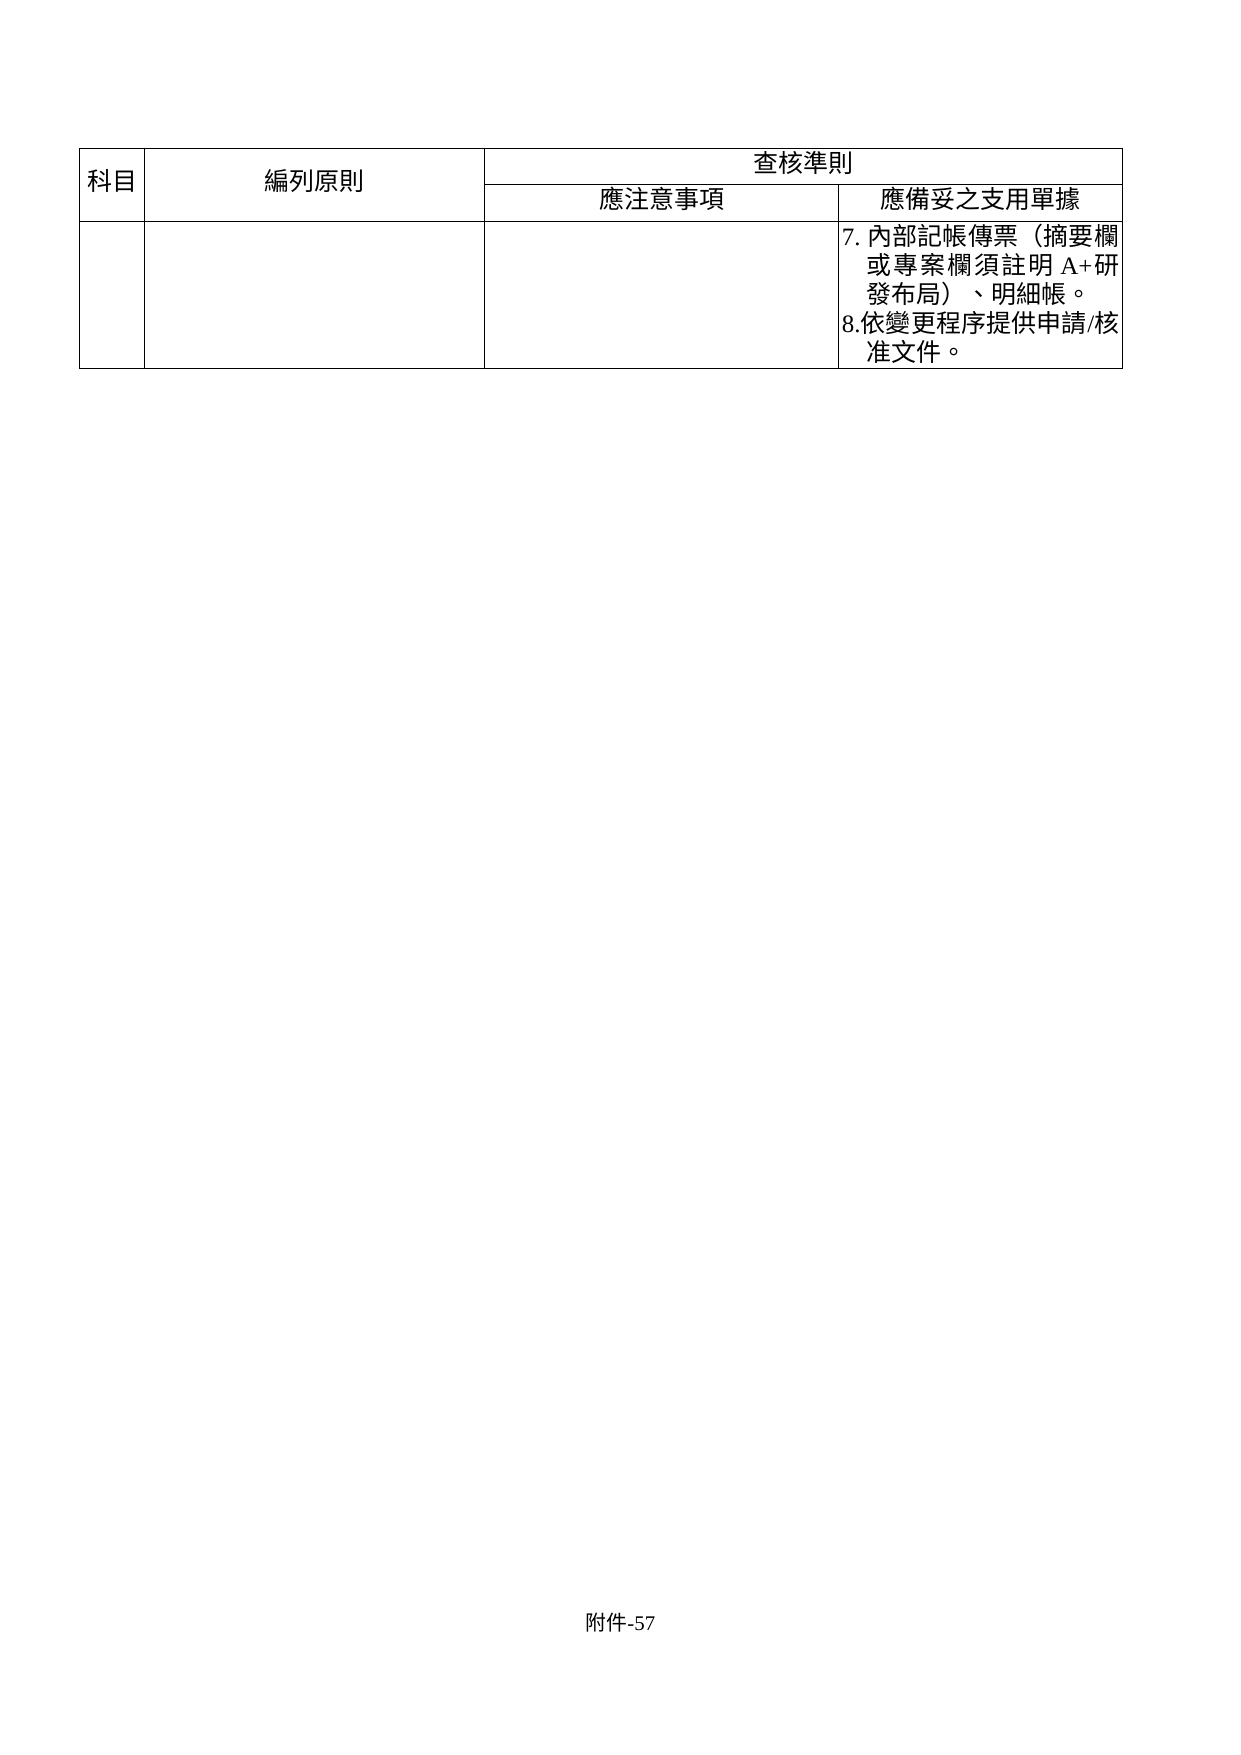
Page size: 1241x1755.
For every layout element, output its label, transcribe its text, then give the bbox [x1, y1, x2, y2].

table_header 查核準則 [485, 149, 1122, 184]
table_cell [80, 222, 144, 367]
table_cell [145, 222, 484, 367]
table_cell [485, 222, 838, 367]
table_cell 應注意事項 [485, 185, 838, 221]
table_header 科目 [80, 149, 144, 221]
table_cell 應備妥之支用單據 [839, 185, 1122, 221]
table_cell 7. 內部記帳傳票（摘要欄或專案欄須註明A+研發布局）、明細帳。 8.依變更程序提供申請/核准文件。 [839, 222, 1122, 367]
table_header 編列原則 [145, 149, 484, 221]
